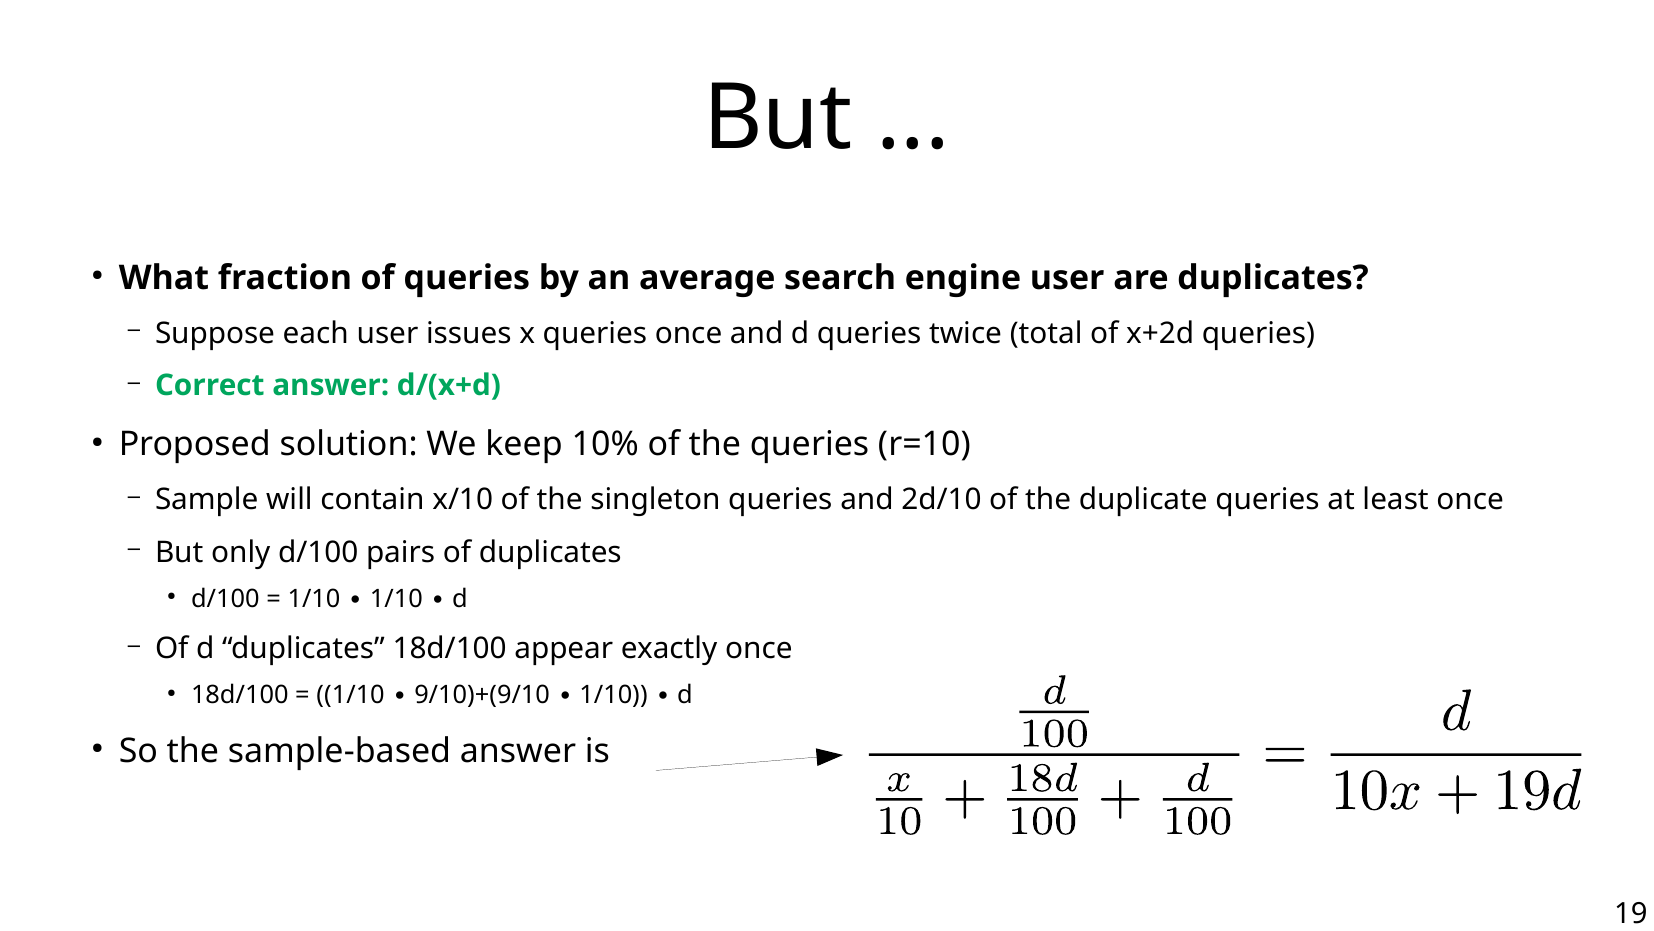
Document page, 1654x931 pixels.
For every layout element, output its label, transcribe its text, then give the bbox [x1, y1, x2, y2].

text_box [868, 675, 1582, 835]
list What fraction of queries by an average search engine user are duplicates? Suppose each user issues x queries once and d queries twice (total of x+2d queries) Correct answer: d/(x+d) Proposed solution: We keep 10% of the queries (r=10) Sample will contain x/10 of the singleton queries and 2d/10 of the duplicate queries at least once But only d/100 pairs of duplicates d/100 = 1/10 ∙ 1/10 ∙ d Of d “duplicates” 18d/100 appear exactly once 18d/100 = ((1/10 ∙ 9/10)+(9/10 ∙ 1/10)) ∙ d So the sample-based answer is [82, 253, 1571, 793]
title But ... [82, 1, 1571, 226]
